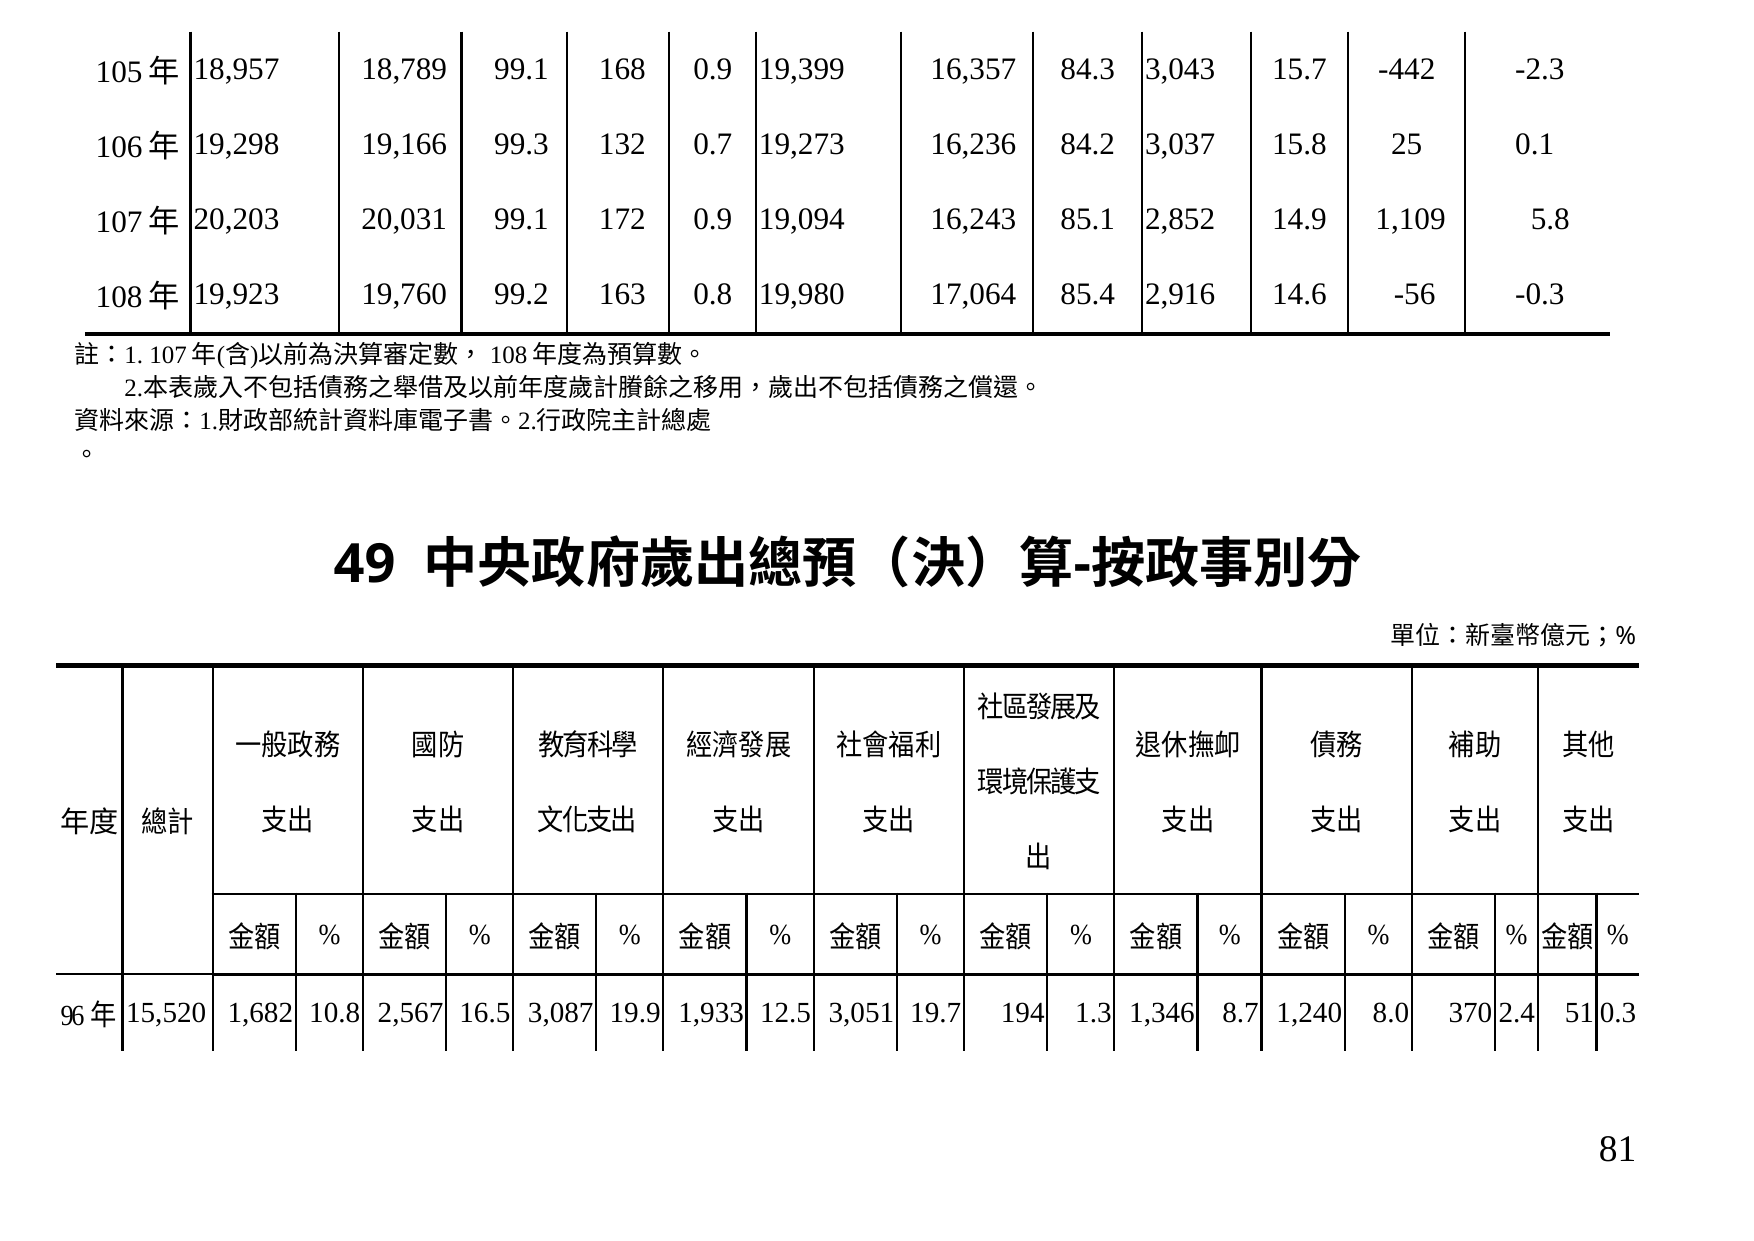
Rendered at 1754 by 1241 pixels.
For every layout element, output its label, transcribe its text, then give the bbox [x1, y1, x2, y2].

table_cell 20,031 [340, 182, 460, 257]
table_header 補助 支出 [1413, 668, 1537, 893]
table_cell % [297, 895, 362, 972]
table_cell 15.8 [1252, 107, 1347, 182]
table_cell 15,520 [124, 975, 212, 1051]
table_cell % [447, 895, 512, 972]
table_cell 金額 [664, 895, 745, 972]
table_cell 84.2 [1034, 107, 1141, 182]
table_header 退休撫卹 支出 [1115, 668, 1260, 893]
table_cell 14.9 [1252, 182, 1347, 257]
table_header 國防 支出 [364, 668, 512, 893]
table_cell 99.1 [463, 32, 566, 107]
table_cell 16.5 [447, 976, 512, 1051]
table_cell 8.7 [1199, 976, 1260, 1051]
text 單位：新臺幣億元；% [59, 616, 1636, 652]
table_cell 99.3 [463, 107, 566, 182]
table_cell 132 [568, 107, 668, 182]
table_header 總計 [124, 668, 212, 972]
table_cell 17,064 [902, 257, 1032, 332]
table_cell 168 [568, 32, 668, 107]
table_cell 172 [568, 182, 668, 257]
table_cell 19,923 [192, 257, 338, 332]
table_cell 19,399 [757, 32, 900, 107]
table_cell 金額 [1413, 895, 1494, 972]
table_header 社會福利 支出 [815, 668, 963, 893]
table_cell 106年 [85, 107, 189, 182]
table_header 債務 支出 [1263, 668, 1411, 893]
table_header 經濟發展 支出 [664, 668, 813, 893]
table_cell -2.3 [1466, 32, 1610, 107]
table_cell % [597, 895, 662, 972]
table_cell 96年 [56, 975, 121, 1051]
table_cell 99.2 [463, 257, 566, 332]
table_cell 19,760 [340, 257, 460, 332]
table_cell 108年 [85, 257, 189, 332]
table_cell 0.3 [1598, 976, 1639, 1051]
table_cell 3,051 [815, 976, 896, 1051]
text 資料來源：1.財政部統計資料庫電子書。2.行政院主計總處 [74, 403, 1624, 436]
table_cell 19,298 [192, 107, 338, 182]
table_cell 1,682 [214, 976, 295, 1051]
table_cell 金額 [815, 895, 896, 972]
table_cell 85.1 [1034, 182, 1141, 257]
table_cell 19,094 [757, 182, 900, 257]
table_cell 1,109 [1349, 182, 1464, 257]
table_cell 金額 [965, 895, 1046, 972]
table_cell 19.9 [597, 976, 662, 1051]
table_cell 1,346 [1115, 976, 1196, 1051]
table_cell -56 [1349, 257, 1464, 332]
table_cell % [1496, 895, 1537, 972]
table_cell 10.8 [297, 976, 362, 1051]
table_cell 2.4 [1496, 976, 1537, 1051]
table_cell 5.8 [1466, 182, 1610, 257]
table_cell 107年 [85, 182, 189, 257]
table_header 一般政務 支出 [214, 668, 362, 893]
table_cell 370 [1413, 976, 1494, 1051]
text 註：1. 107年(含)以前為決算審定數， 108年度為預算數。 [74, 336, 1624, 370]
text 2.本表歲入不包括債務之舉借及以前年度歲計賸餘之移用，歲出不包括債務之償還。 [124, 370, 1624, 403]
table_header 社區發展及 環境保護支出 [965, 668, 1113, 893]
table_cell 163 [568, 257, 668, 332]
table_cell 0.8 [670, 257, 755, 332]
table_cell % [748, 895, 813, 972]
table_cell 0.7 [670, 107, 755, 182]
table_cell 2,567 [364, 976, 445, 1051]
table_cell % [898, 895, 963, 972]
table_cell 19,166 [340, 107, 460, 182]
table_cell 15.7 [1252, 32, 1347, 107]
table_cell -0.3 [1466, 257, 1610, 332]
table_cell 3,087 [514, 976, 595, 1051]
table_cell 金額 [214, 895, 295, 972]
table_cell 105年 [85, 32, 189, 107]
table_cell 1.3 [1048, 976, 1113, 1051]
text 。 [74, 436, 1624, 470]
table_cell 8.0 [1346, 976, 1411, 1051]
table_cell 金額 [514, 895, 595, 972]
table_cell 20,203 [192, 182, 338, 257]
table_cell 25 [1349, 107, 1464, 182]
table_cell 16,357 [902, 32, 1032, 107]
table_cell % [1598, 895, 1639, 972]
table_cell 19,980 [757, 257, 900, 332]
table_cell 12.5 [748, 976, 813, 1051]
table_cell 19.7 [898, 976, 963, 1051]
table_cell 3,037 [1143, 107, 1250, 182]
table_cell 99.1 [463, 182, 566, 257]
table_cell 金額 [1115, 895, 1196, 972]
table_cell 84.3 [1034, 32, 1141, 107]
table_cell 0.9 [670, 32, 755, 107]
table_cell 金額 [364, 895, 445, 972]
table_cell 16,243 [902, 182, 1032, 257]
table_cell 85.4 [1034, 257, 1141, 332]
table_cell 2,852 [1143, 182, 1250, 257]
table_header 其他 支出 [1539, 668, 1639, 893]
table_cell 18,957 [192, 32, 338, 107]
table_header 年度 [56, 668, 121, 972]
table_cell 2,916 [1143, 257, 1250, 332]
table_cell % [1199, 895, 1260, 972]
table_cell 18,789 [340, 32, 460, 107]
table_cell 金額 [1539, 895, 1595, 972]
table_cell 3,043 [1143, 32, 1250, 107]
subtitle 49 中央政府歲出總預（決）算-按政事別分 [59, 503, 1636, 616]
table_cell 16,236 [902, 107, 1032, 182]
table_cell 51 [1539, 976, 1595, 1051]
table_cell 194 [965, 976, 1046, 1051]
table_cell 1,933 [664, 976, 745, 1051]
table_cell 1,240 [1263, 976, 1344, 1051]
table_cell 14.6 [1252, 257, 1347, 332]
table_cell 19,273 [757, 107, 900, 182]
table_header 教育科學 文化支出 [514, 668, 662, 893]
table_cell % [1048, 895, 1113, 972]
table_cell -442 [1349, 32, 1464, 107]
table_cell % [1346, 895, 1411, 972]
table_cell 0.9 [670, 182, 755, 257]
table_cell 金額 [1263, 895, 1344, 972]
table_cell 0.1 [1466, 107, 1610, 182]
